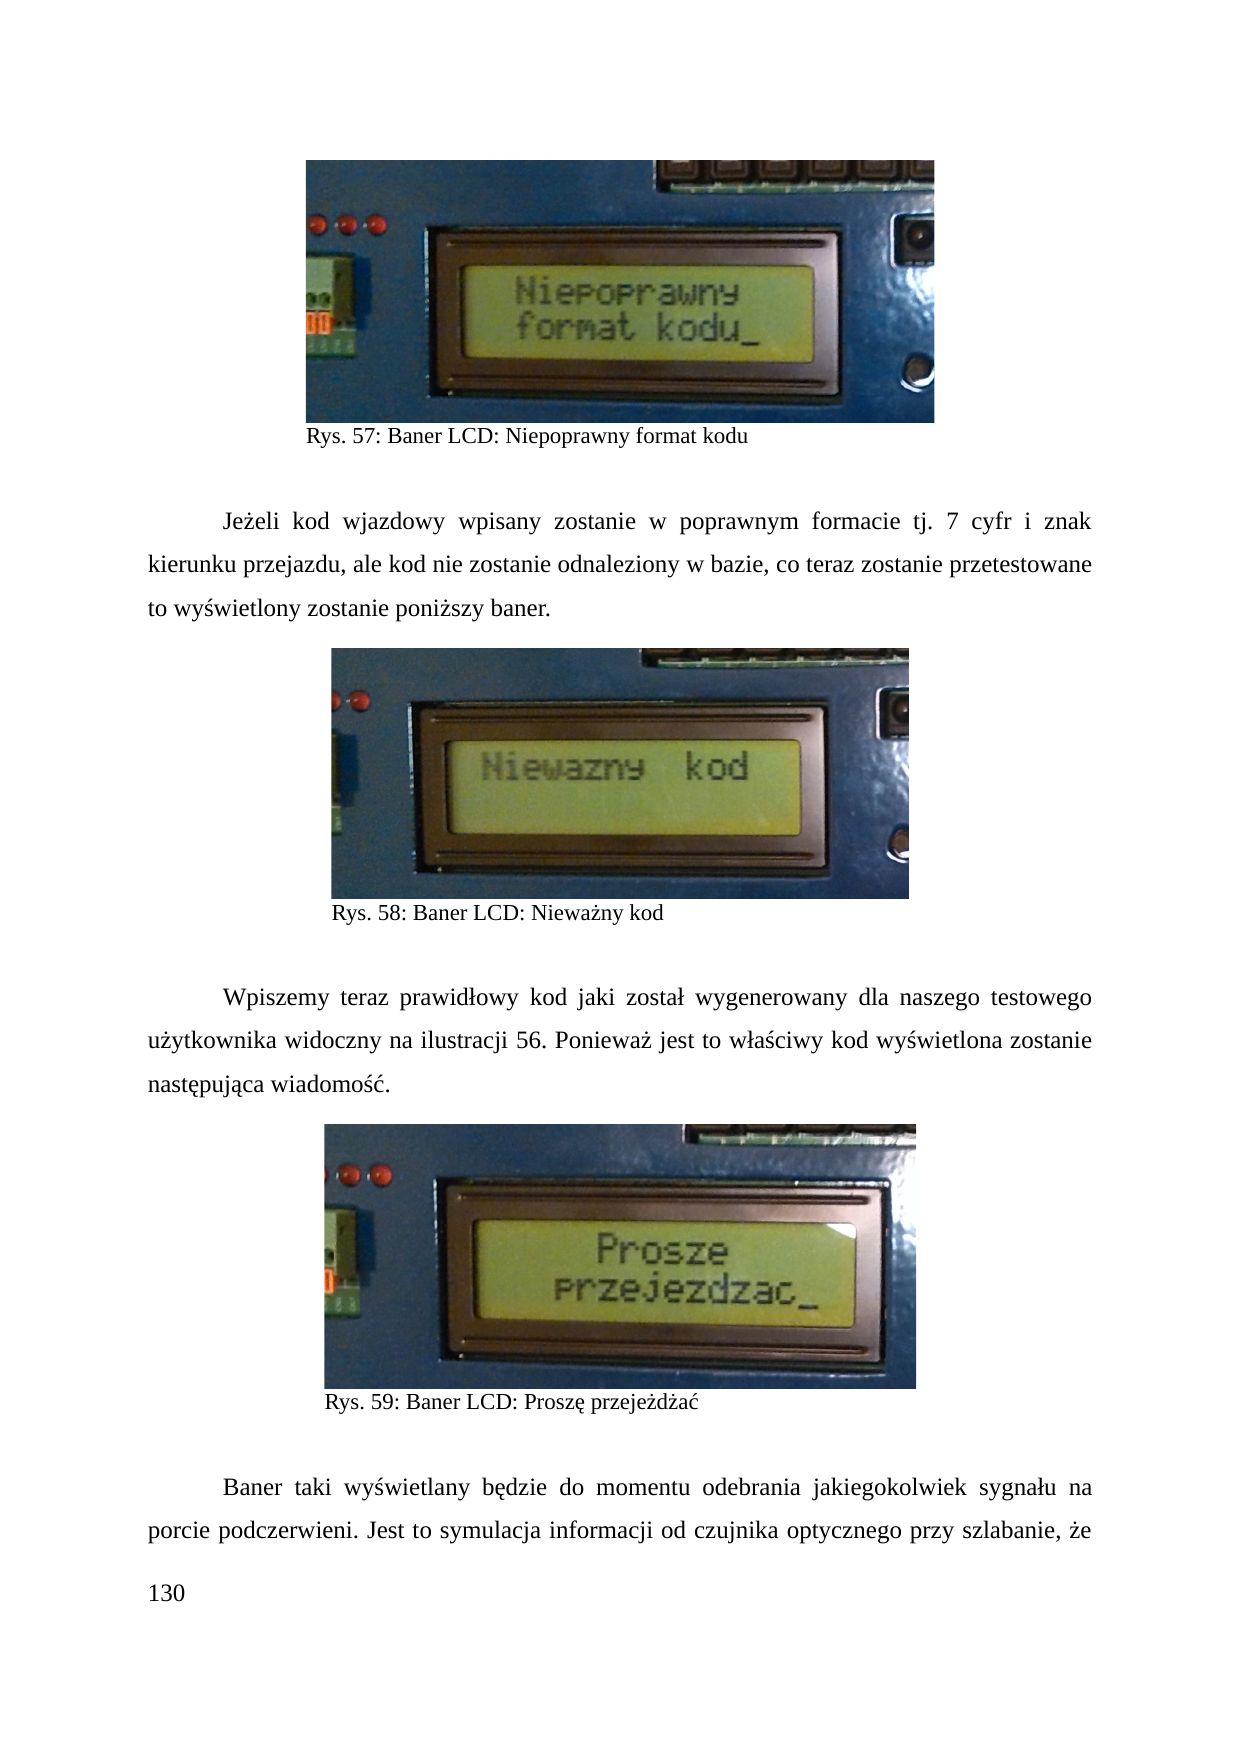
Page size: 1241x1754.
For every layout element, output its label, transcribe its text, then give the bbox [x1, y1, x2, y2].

picture [324, 1124, 917, 1389]
text Rys. 59: Baner LCD: Proszę przejeżdżać [324, 1389, 916, 1414]
text Baner taki wyświetlany będzie do momentu odebrania jakiegokolwiek sygnału na porcie podczerwieni. Jest to symulacja informacji od czujnika optycznego przy szlabanie, że [148, 1472, 1093, 1544]
picture [305, 160, 935, 423]
text Rys. 57: Baner LCD: Niepoprawny format kodu [306, 423, 934, 449]
text Wpiszemy teraz prawidłowy kod jaki został wygenerowany dla naszego testowego użytkownika widoczny na ilustracji 56. Ponieważ jest to właściwy kod wyświetlona zostanie następująca wiadomość. [148, 982, 1093, 1097]
picture [331, 648, 909, 899]
text Rys. 58: Baner LCD: Nieważny kod [331, 899, 909, 925]
text Jeżeli kod wjazdowy wpisany zostanie w poprawnym formacie tj. 7 cyfr i znak kierunku przejazdu, ale kod nie zostanie odnaleziony w bazie, co teraz zostanie przetestowane to wyświetlony zostanie poniższy baner. [148, 506, 1093, 621]
